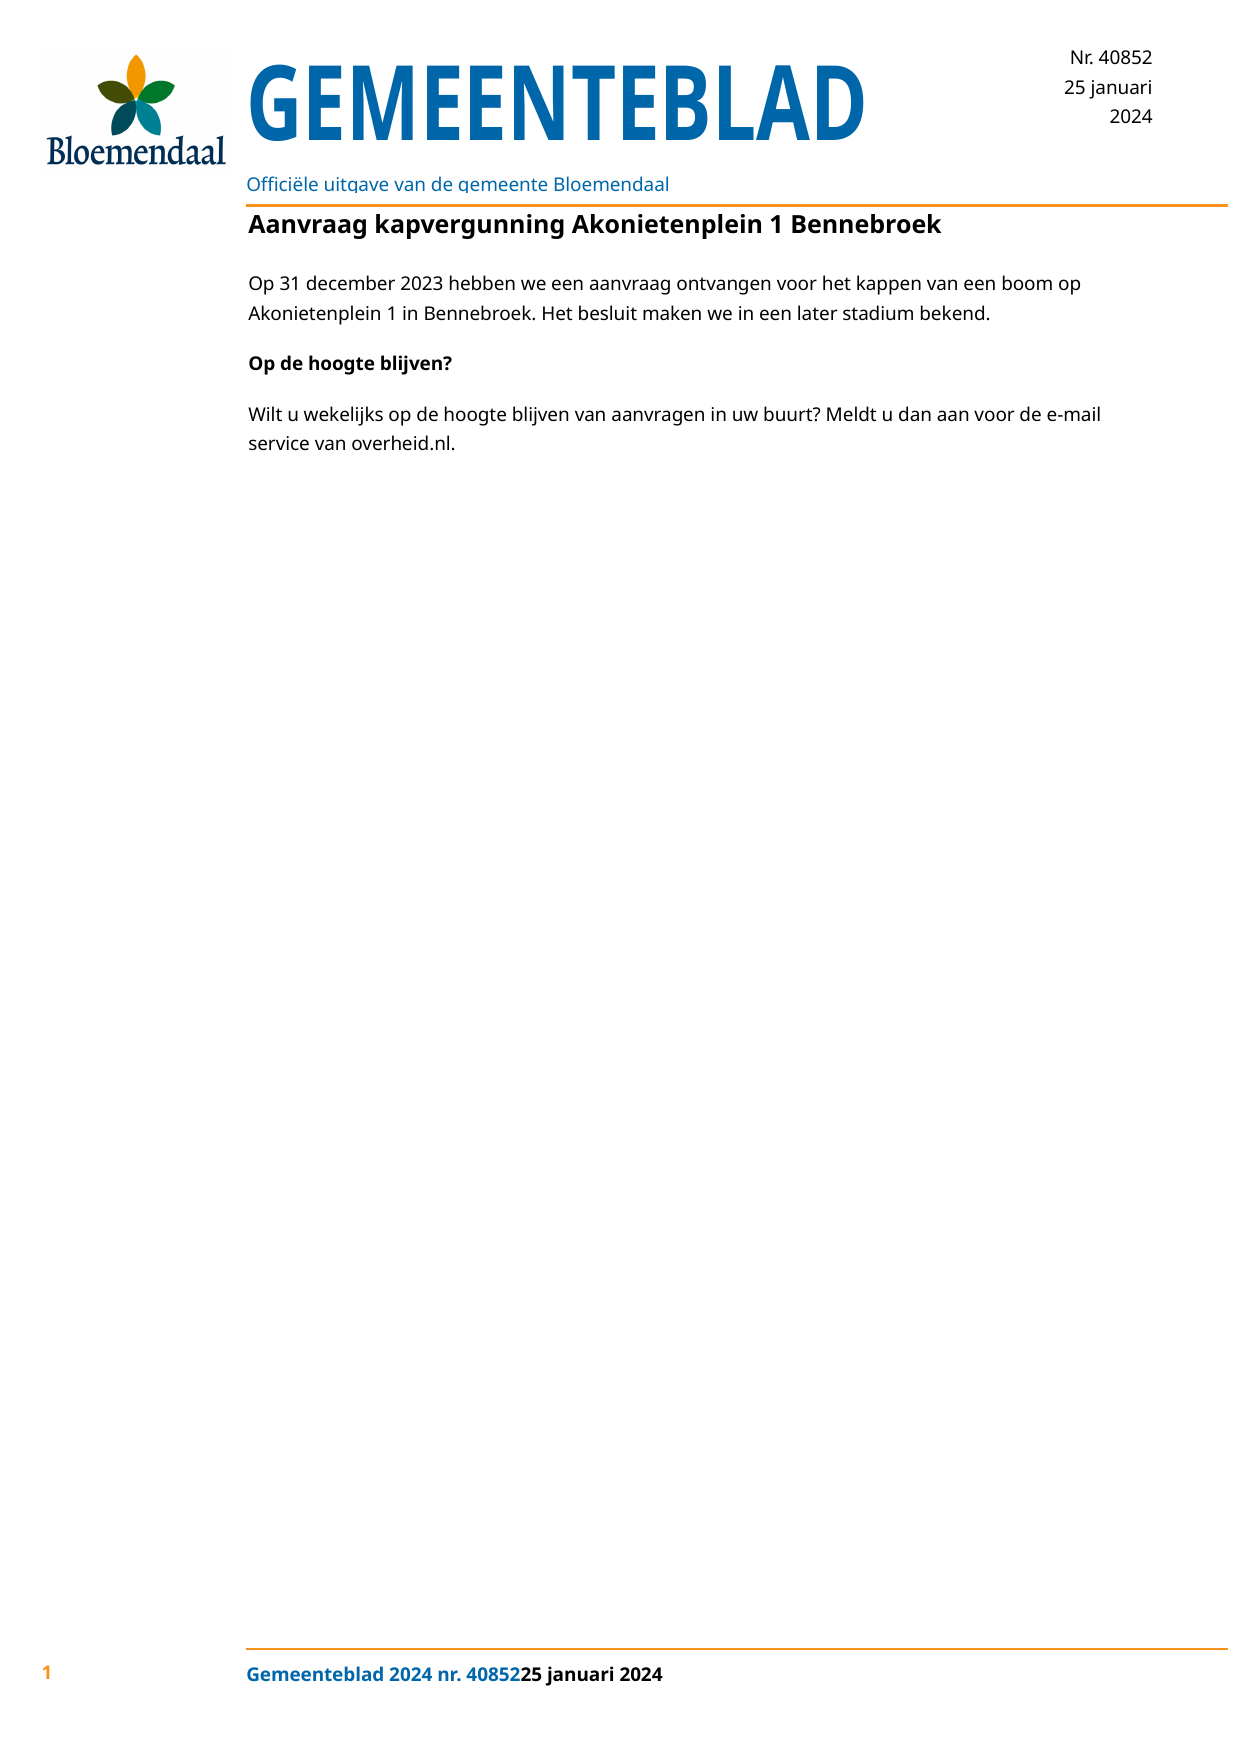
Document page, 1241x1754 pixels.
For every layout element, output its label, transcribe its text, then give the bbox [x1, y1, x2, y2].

text Wilt u wekelijks op de hoogte blijven van aanvragen in uw buurt? Meldt u dan aan voor de e-mail service van overheid.nl. [248, 401, 1152, 456]
text Op de hoogte blijven? [248, 350, 1152, 376]
text Aanvraag kapvergunning Akonietenplein 1 Bennebroek [248, 207, 1152, 241]
text Op 31 december 2023 hebben we een aanvraag ontvangen voor het kappen van een boom op Akonietenplein 1 in Bennebroek. Het besluit maken we in een later stadium bekend. [248, 270, 1152, 326]
picture [41, 47, 231, 172]
